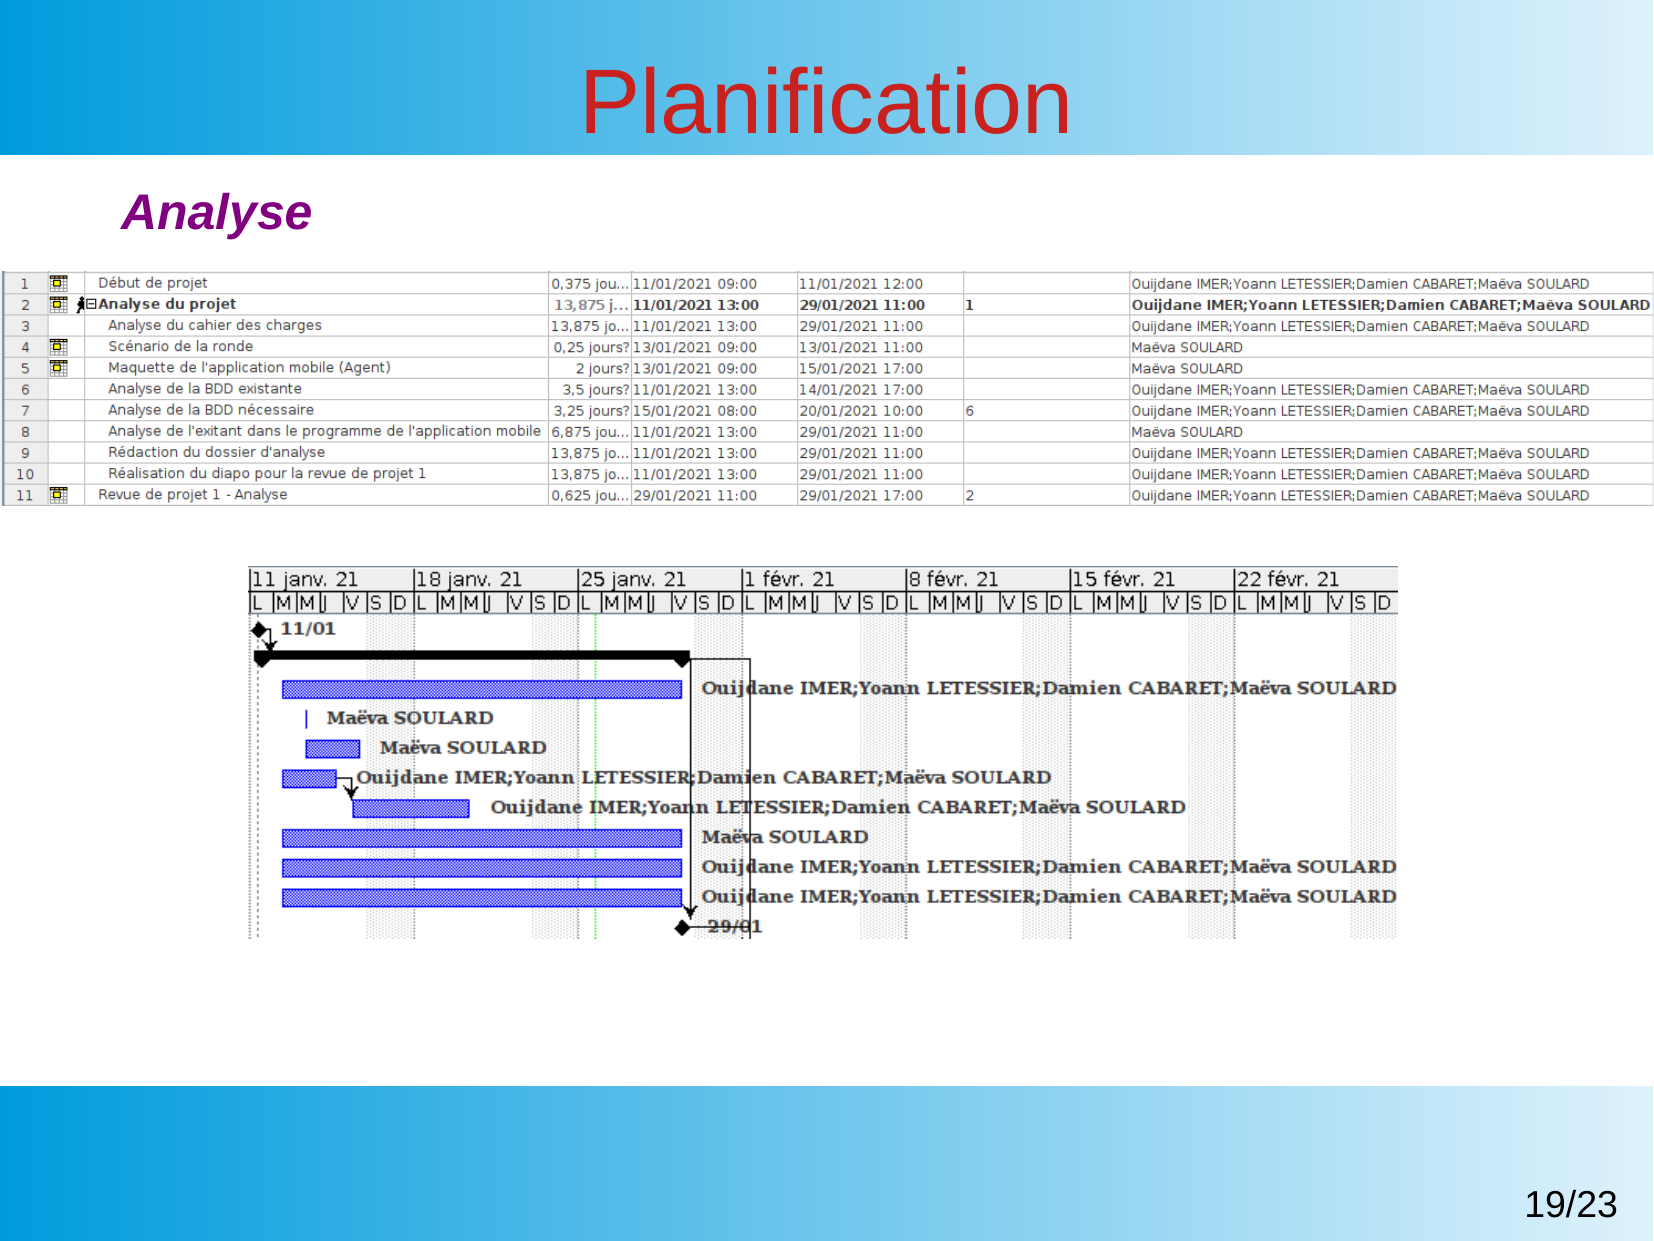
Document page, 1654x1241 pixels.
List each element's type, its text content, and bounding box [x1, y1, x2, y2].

title Planification [82, 49, 1571, 155]
picture [0, 271, 1654, 506]
text_box <numéro>/23 [1509, 1175, 1654, 1241]
text_box Analyse [106, 177, 851, 248]
picture [248, 566, 1398, 939]
